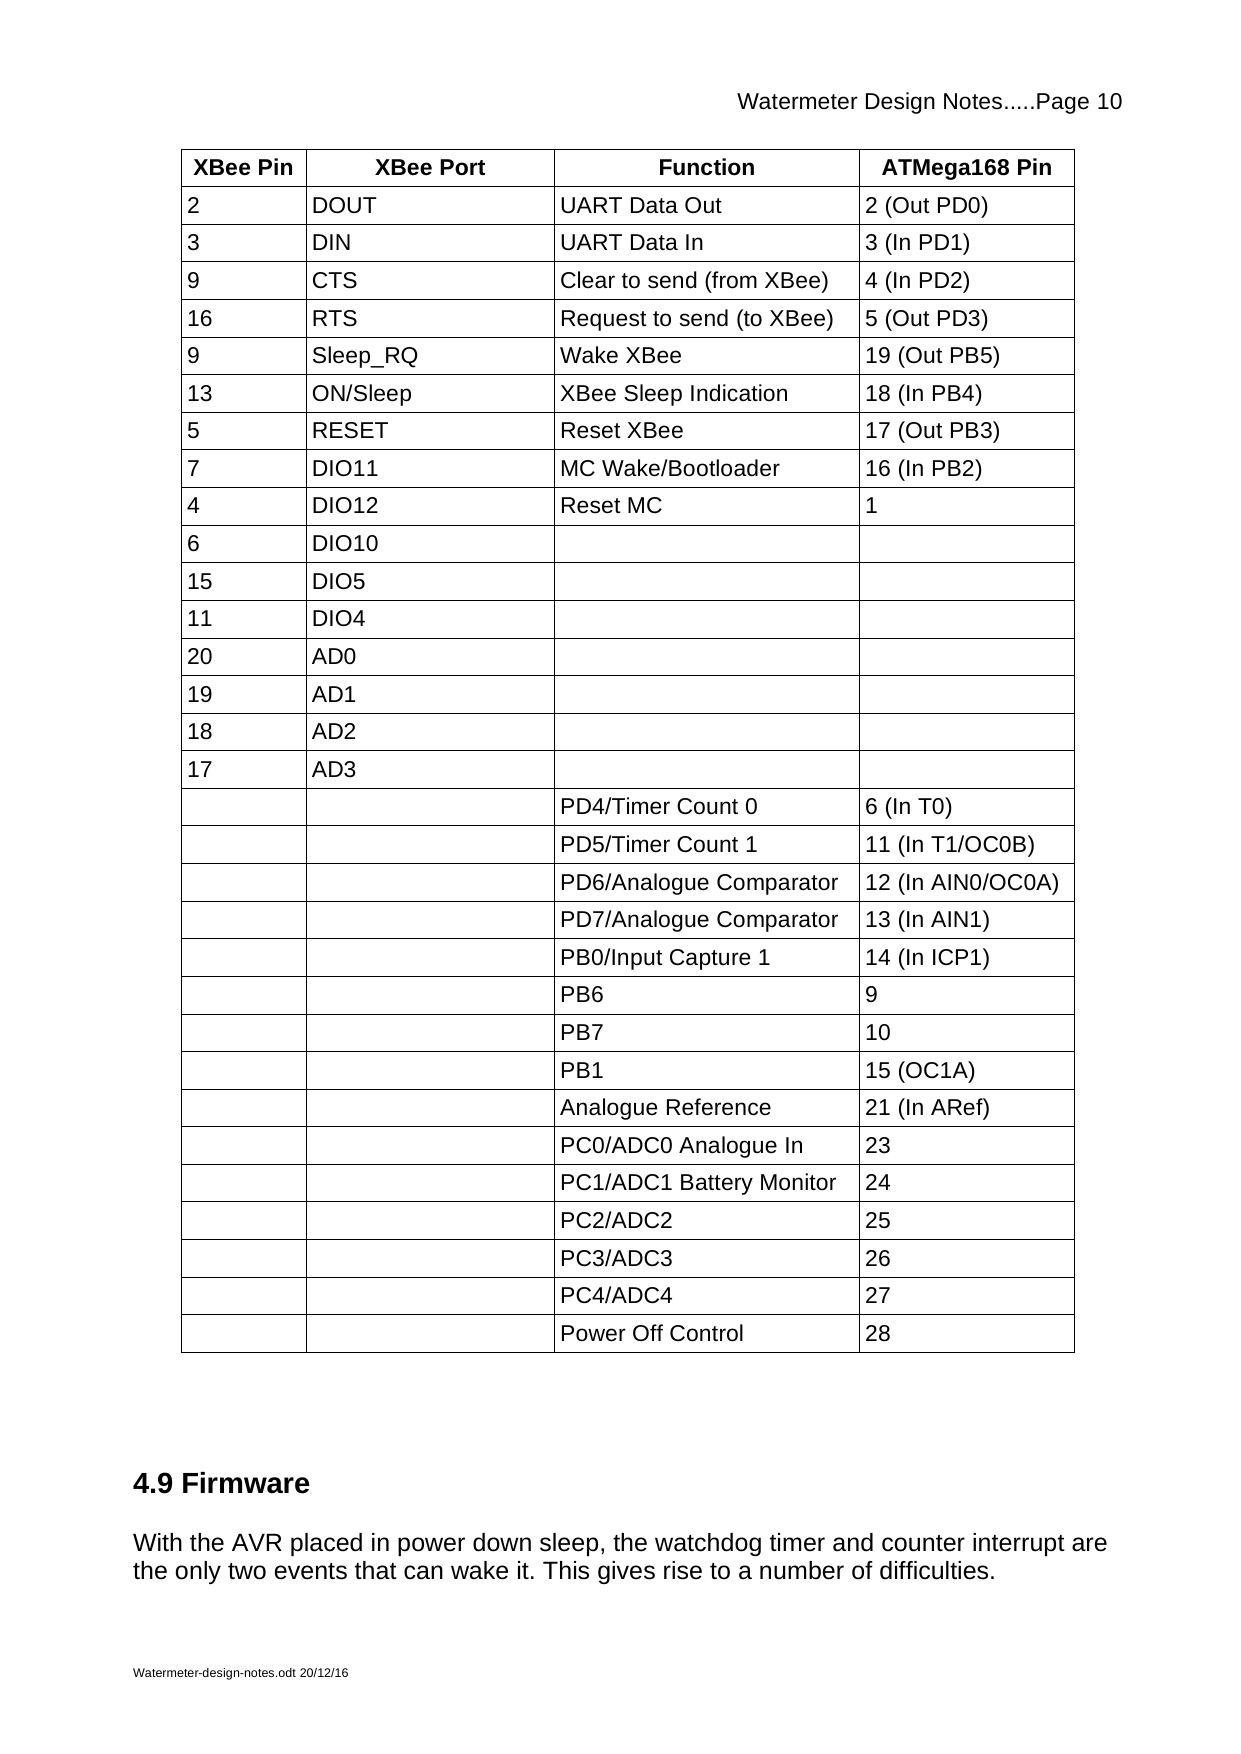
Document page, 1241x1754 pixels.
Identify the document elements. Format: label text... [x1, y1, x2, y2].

table_cell 13 (In AIN1) [860, 902, 1074, 938]
table_cell [555, 601, 859, 638]
table_cell CTS [307, 262, 554, 299]
table_cell DIO4 [307, 601, 554, 638]
table_cell 1 [860, 488, 1074, 525]
table_cell [182, 789, 306, 825]
table_cell [860, 751, 1074, 788]
table_cell [307, 1240, 554, 1277]
table_cell 19 (Out PB5) [860, 338, 1074, 374]
table_cell 2 (Out PD0) [860, 187, 1074, 224]
table_cell PB6 [555, 977, 859, 1014]
table_header XBee Port [307, 150, 554, 186]
table_cell 9 [860, 977, 1074, 1014]
table_cell 16 [182, 300, 306, 337]
table_cell [860, 526, 1074, 562]
table_cell DOUT [307, 187, 554, 224]
table_cell [860, 639, 1074, 675]
table_cell 23 [860, 1127, 1074, 1164]
table_cell [307, 1127, 554, 1164]
table_cell [182, 1090, 306, 1126]
table_cell 15 (OC1A) [860, 1052, 1074, 1089]
table_cell RTS [307, 300, 554, 337]
table_cell AD0 [307, 639, 554, 675]
table_cell 4 (In PD2) [860, 262, 1074, 299]
table_cell DIO12 [307, 488, 554, 525]
table_cell [182, 1202, 306, 1239]
table_cell [307, 902, 554, 938]
subtitle Firmware [133, 1467, 1123, 1499]
table_cell [182, 1315, 306, 1352]
table_cell [860, 563, 1074, 600]
table_cell 4 [182, 488, 306, 525]
table_cell 6 [182, 526, 306, 562]
table_cell 17 [182, 751, 306, 788]
table_cell [182, 1240, 306, 1277]
table_cell [860, 601, 1074, 638]
table_cell 21 (In ARef) [860, 1090, 1074, 1126]
table_cell [307, 939, 554, 976]
table_cell DIO11 [307, 450, 554, 487]
table_cell [307, 1202, 554, 1239]
table_cell [182, 902, 306, 938]
table_cell 10 [860, 1015, 1074, 1051]
table_cell [860, 714, 1074, 750]
table_cell RESET [307, 413, 554, 449]
table_cell [182, 977, 306, 1014]
table_cell 11 (In T1/OC0B) [860, 826, 1074, 863]
table_cell 24 [860, 1165, 1074, 1201]
table_cell 18 [182, 714, 306, 750]
table_cell [307, 1015, 554, 1051]
table_cell PC1/ADC1 Battery Monitor [555, 1165, 859, 1201]
table_cell [555, 751, 859, 788]
table_cell Request to send (to XBee) [555, 300, 859, 337]
table_header Function [555, 150, 859, 186]
table_cell 28 [860, 1315, 1074, 1352]
table_cell PB0/Input Capture 1 [555, 939, 859, 976]
table_cell [555, 639, 859, 675]
table_cell 26 [860, 1240, 1074, 1277]
table_cell [182, 1052, 306, 1089]
table_cell 9 [182, 262, 306, 299]
table_header ATMega168 Pin [860, 150, 1074, 186]
table_cell [307, 1165, 554, 1201]
table_cell AD1 [307, 676, 554, 713]
table_cell PC0/ADC0 Analogue In [555, 1127, 859, 1164]
table_cell 3 [182, 225, 306, 261]
table_cell 2 [182, 187, 306, 224]
table_cell UART Data Out [555, 187, 859, 224]
table_cell [555, 714, 859, 750]
text With the AVR placed in power down sleep, the watchdog timer and counter interrupt are the only two events that can wake it. This gives rise to a number of difficulties. [133, 1529, 1123, 1585]
table_cell [182, 1015, 306, 1051]
table_cell 15 [182, 563, 306, 600]
table_cell 14 (In ICP1) [860, 939, 1074, 976]
table_cell [182, 1278, 306, 1314]
table_cell [307, 826, 554, 863]
table_cell Analogue Reference [555, 1090, 859, 1126]
table_cell [307, 1090, 554, 1126]
table_cell [555, 676, 859, 713]
table_cell [307, 977, 554, 1014]
table_cell 17 (Out PB3) [860, 413, 1074, 449]
table_cell [182, 1165, 306, 1201]
table_cell AD3 [307, 751, 554, 788]
table_cell 3 (In PD1) [860, 225, 1074, 261]
table_cell Sleep_RQ [307, 338, 554, 374]
table_cell PC4/ADC4 [555, 1278, 859, 1314]
table_cell [182, 864, 306, 901]
table_cell 6 (In T0) [860, 789, 1074, 825]
table_cell PD4/Timer Count 0 [555, 789, 859, 825]
table_cell Reset MC [555, 488, 859, 525]
table_cell Power Off Control [555, 1315, 859, 1352]
table_cell 19 [182, 676, 306, 713]
table_cell [307, 864, 554, 901]
table_cell ON/Sleep [307, 375, 554, 412]
table_cell 11 [182, 601, 306, 638]
table_cell [555, 563, 859, 600]
table_cell PD7/Analogue Comparator [555, 902, 859, 938]
table_cell 16 (In PB2) [860, 450, 1074, 487]
table_cell Wake XBee [555, 338, 859, 374]
table_cell [182, 939, 306, 976]
table_cell 13 [182, 375, 306, 412]
table_cell PB1 [555, 1052, 859, 1089]
table_cell 25 [860, 1202, 1074, 1239]
table_cell Clear to send (from XBee) [555, 262, 859, 299]
table_cell PD6/Analogue Comparator [555, 864, 859, 901]
table_cell DIO10 [307, 526, 554, 562]
table_cell [307, 789, 554, 825]
table_cell PC3/ADC3 [555, 1240, 859, 1277]
table_cell XBee Sleep Indication [555, 375, 859, 412]
table_cell UART Data In [555, 225, 859, 261]
table_cell 5 (Out PD3) [860, 300, 1074, 337]
table_cell [307, 1278, 554, 1314]
table_cell DIN [307, 225, 554, 261]
table_header XBee Pin [182, 150, 306, 186]
table_cell 9 [182, 338, 306, 374]
table_cell Reset XBee [555, 413, 859, 449]
table_cell 18 (In PB4) [860, 375, 1074, 412]
table_cell [182, 826, 306, 863]
table_cell 27 [860, 1278, 1074, 1314]
table_cell DIO5 [307, 563, 554, 600]
table_cell PD5/Timer Count 1 [555, 826, 859, 863]
table_cell [555, 526, 859, 562]
table_cell 5 [182, 413, 306, 449]
table_cell [860, 676, 1074, 713]
table_cell 12 (In AIN0/OC0A) [860, 864, 1074, 901]
table_cell [307, 1315, 554, 1352]
table_cell MC Wake/Bootloader [555, 450, 859, 487]
table_cell PB7 [555, 1015, 859, 1051]
table_cell 7 [182, 450, 306, 487]
table_cell AD2 [307, 714, 554, 750]
table_cell [307, 1052, 554, 1089]
table_cell [182, 1127, 306, 1164]
table_cell 20 [182, 639, 306, 675]
table_cell PC2/ADC2 [555, 1202, 859, 1239]
